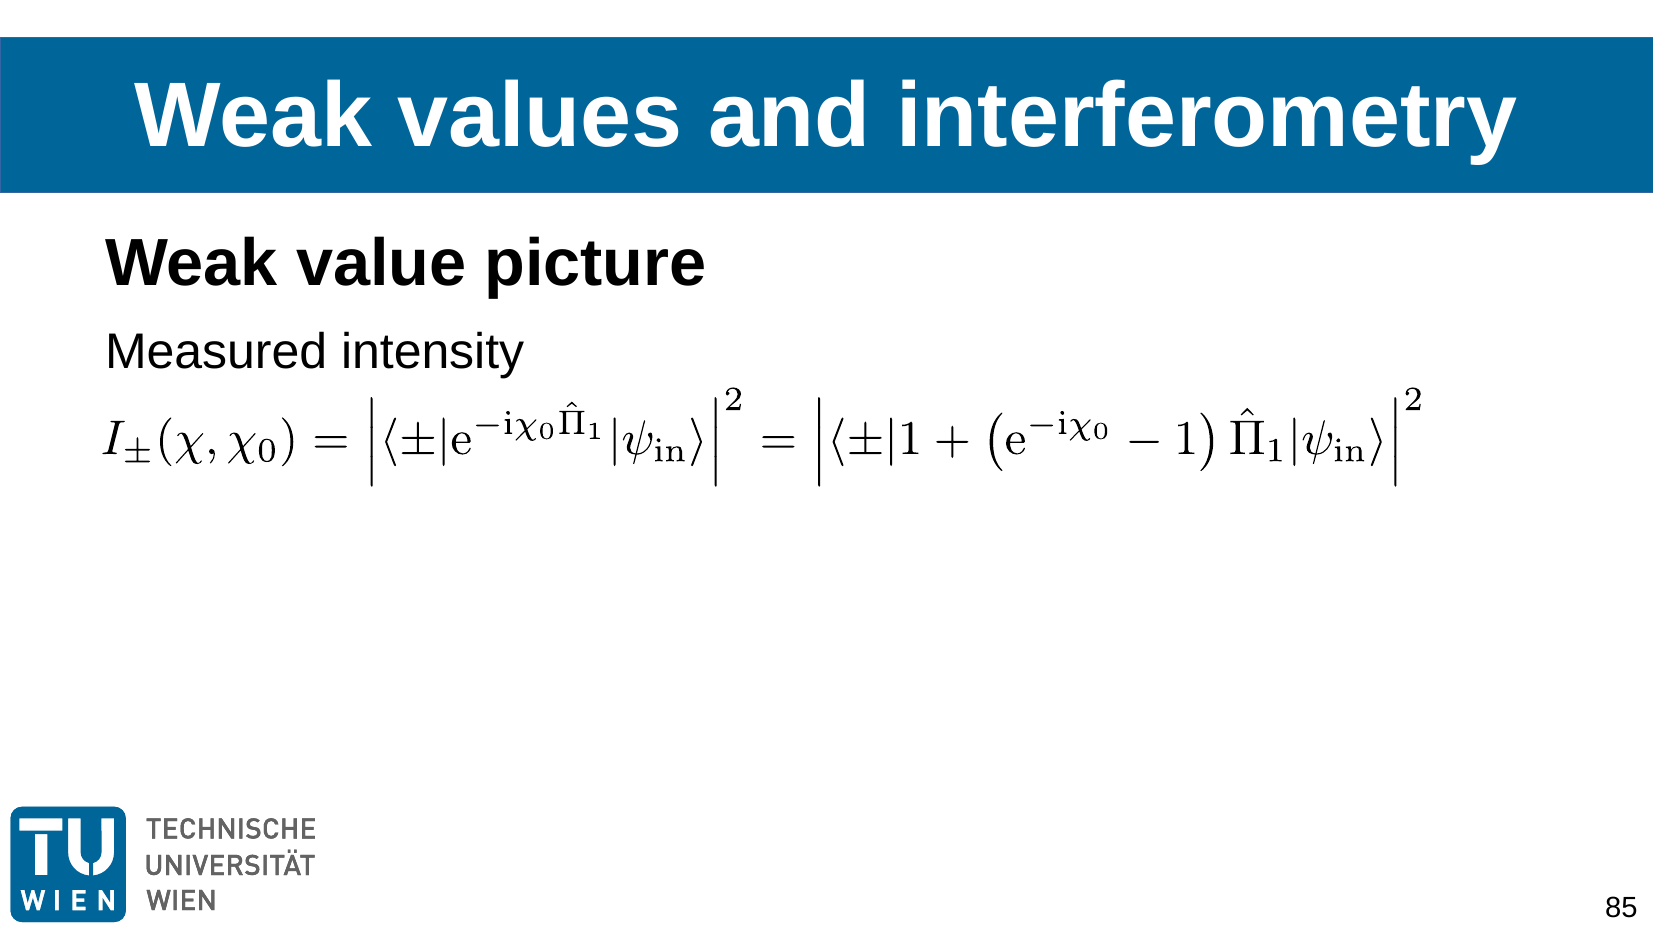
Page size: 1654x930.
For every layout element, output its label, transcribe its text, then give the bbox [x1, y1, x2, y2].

list Weak value picture Measured intensity [105, 225, 1593, 765]
title Weak values and interferometry [0, 37, 1653, 193]
picture [51, 371, 1440, 495]
